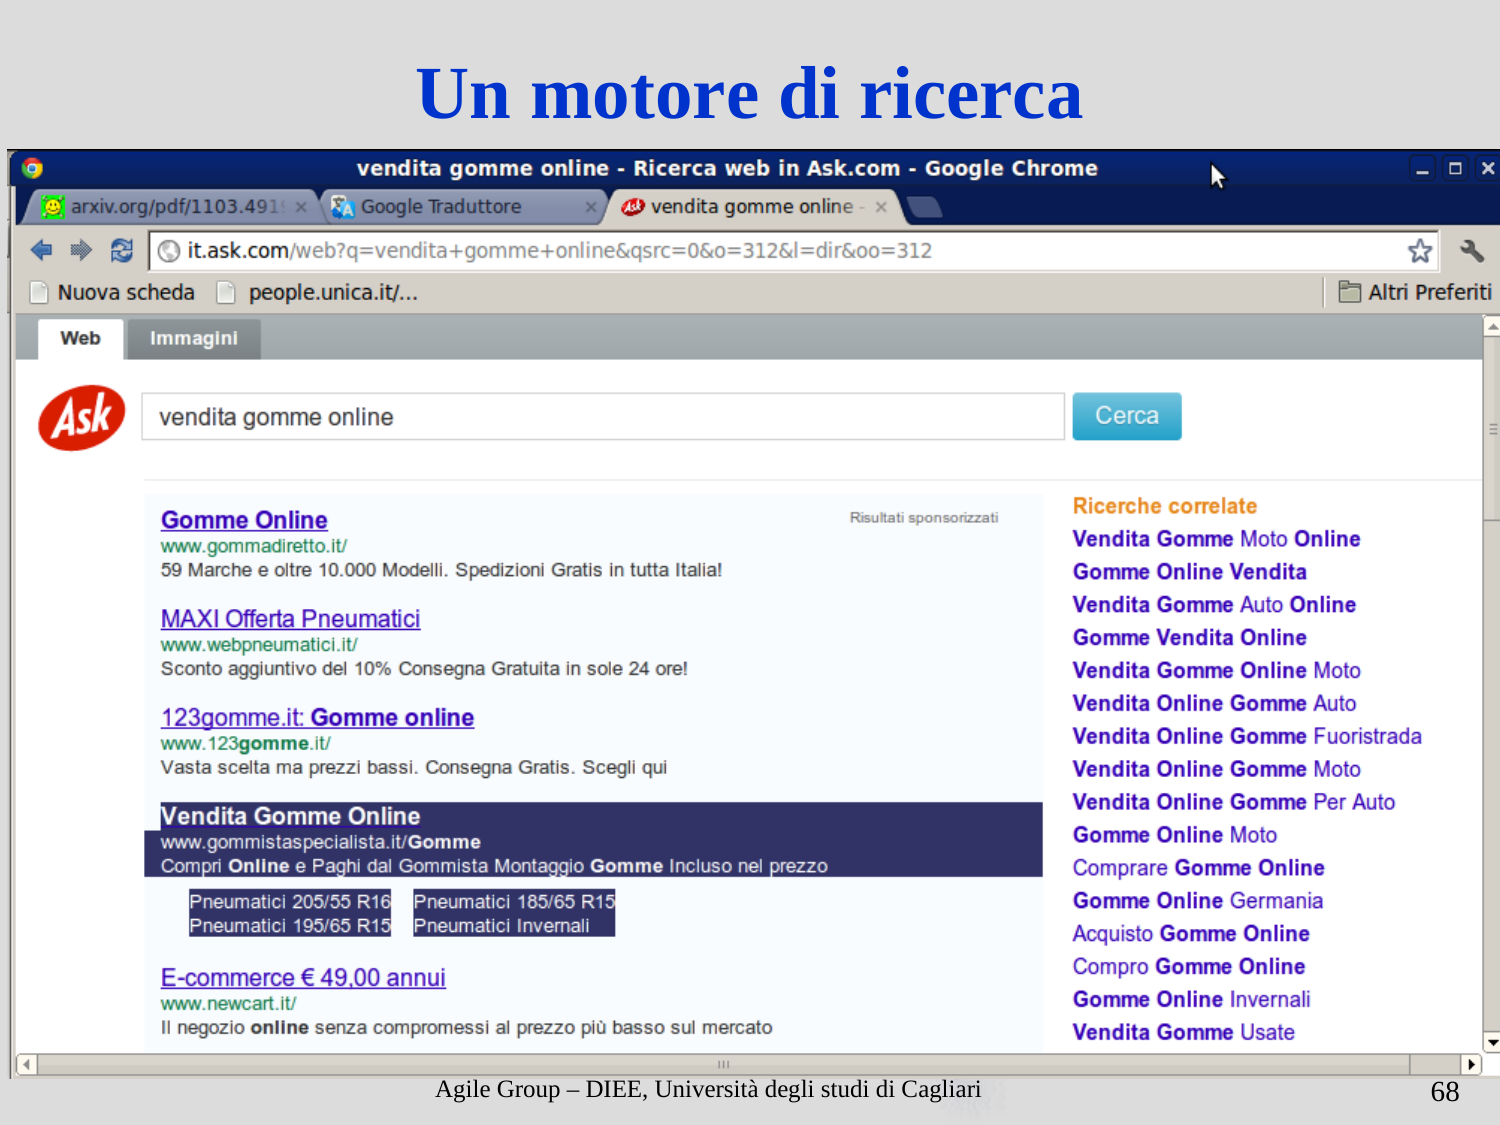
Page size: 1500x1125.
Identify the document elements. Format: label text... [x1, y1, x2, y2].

picture [0, 0, 1500, 1125]
title Un motore di ricerca [112, 12, 1388, 149]
